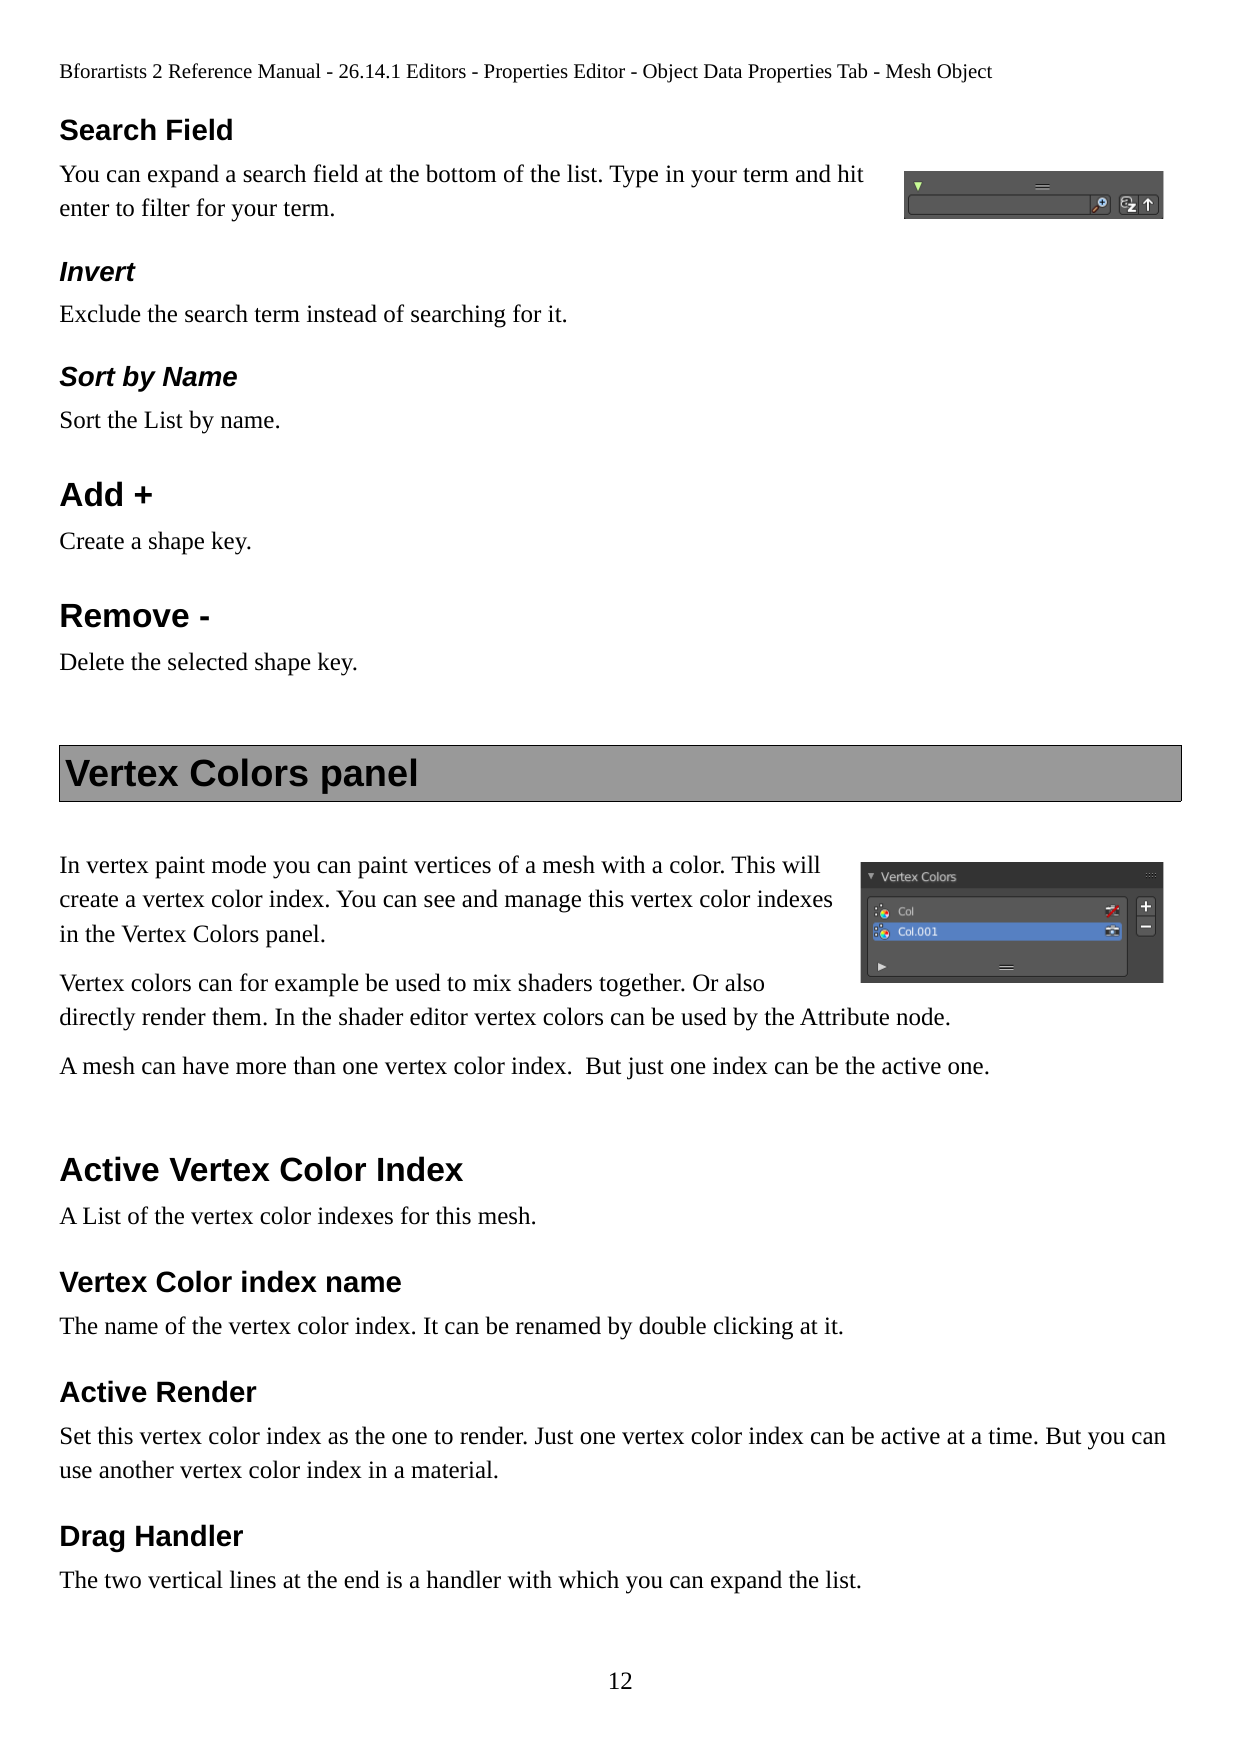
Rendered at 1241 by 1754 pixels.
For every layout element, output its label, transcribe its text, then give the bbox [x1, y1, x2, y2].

table_header Vertex Colors panel [60, 746, 1181, 801]
text A List of the vertex color indexes for this mesh. [59, 1201, 1181, 1230]
subtitle Search Field [59, 113, 1181, 146]
subtitle Sort by Name [59, 361, 1181, 393]
text Delete the selected shape key. [59, 647, 1181, 676]
subtitle Active Render [59, 1375, 1181, 1408]
text Sort the List by name. [59, 405, 1181, 434]
text Set this vertex color index as the one to render. Just one vertex color index can be active at a time. But you can use another vertex color index in a material. [59, 1421, 1181, 1484]
subtitle Remove - [59, 596, 1181, 635]
subtitle Add + [59, 475, 1181, 514]
subtitle Invert [59, 255, 1181, 287]
subtitle Vertex Color index name [59, 1265, 1181, 1298]
text Create a shape key. [59, 526, 1181, 555]
text The name of the vertex color index. It can be renamed by double clicking at it. [59, 1311, 1181, 1340]
text You can expand a search field at the bottom of the list. Type in your term and hit enter to filter for your term. [59, 159, 1181, 222]
text Vertex colors can for example be used to mix shaders together. Or also directly render them. In the shader editor vertex colors can be used by the Attribute node. [59, 968, 1181, 1031]
text In vertex paint mode you can paint vertices of a mesh with a color. This will create a vertex color index. You can see and manage this vertex color indexes in the Vertex Colors panel. [59, 850, 1181, 947]
subtitle Drag Handler [59, 1519, 1181, 1553]
text A mesh can have more than one vertex color index. But just one index can be the active one. [59, 1051, 1181, 1080]
subtitle Active Vertex Color Index [59, 1150, 1181, 1189]
text Exclude the search term instead of searching for it. [59, 299, 1181, 328]
picture [860, 862, 1164, 983]
picture [904, 171, 1164, 219]
text The two vertical lines at the end is a handler with which you can expand the list. [59, 1565, 1181, 1594]
